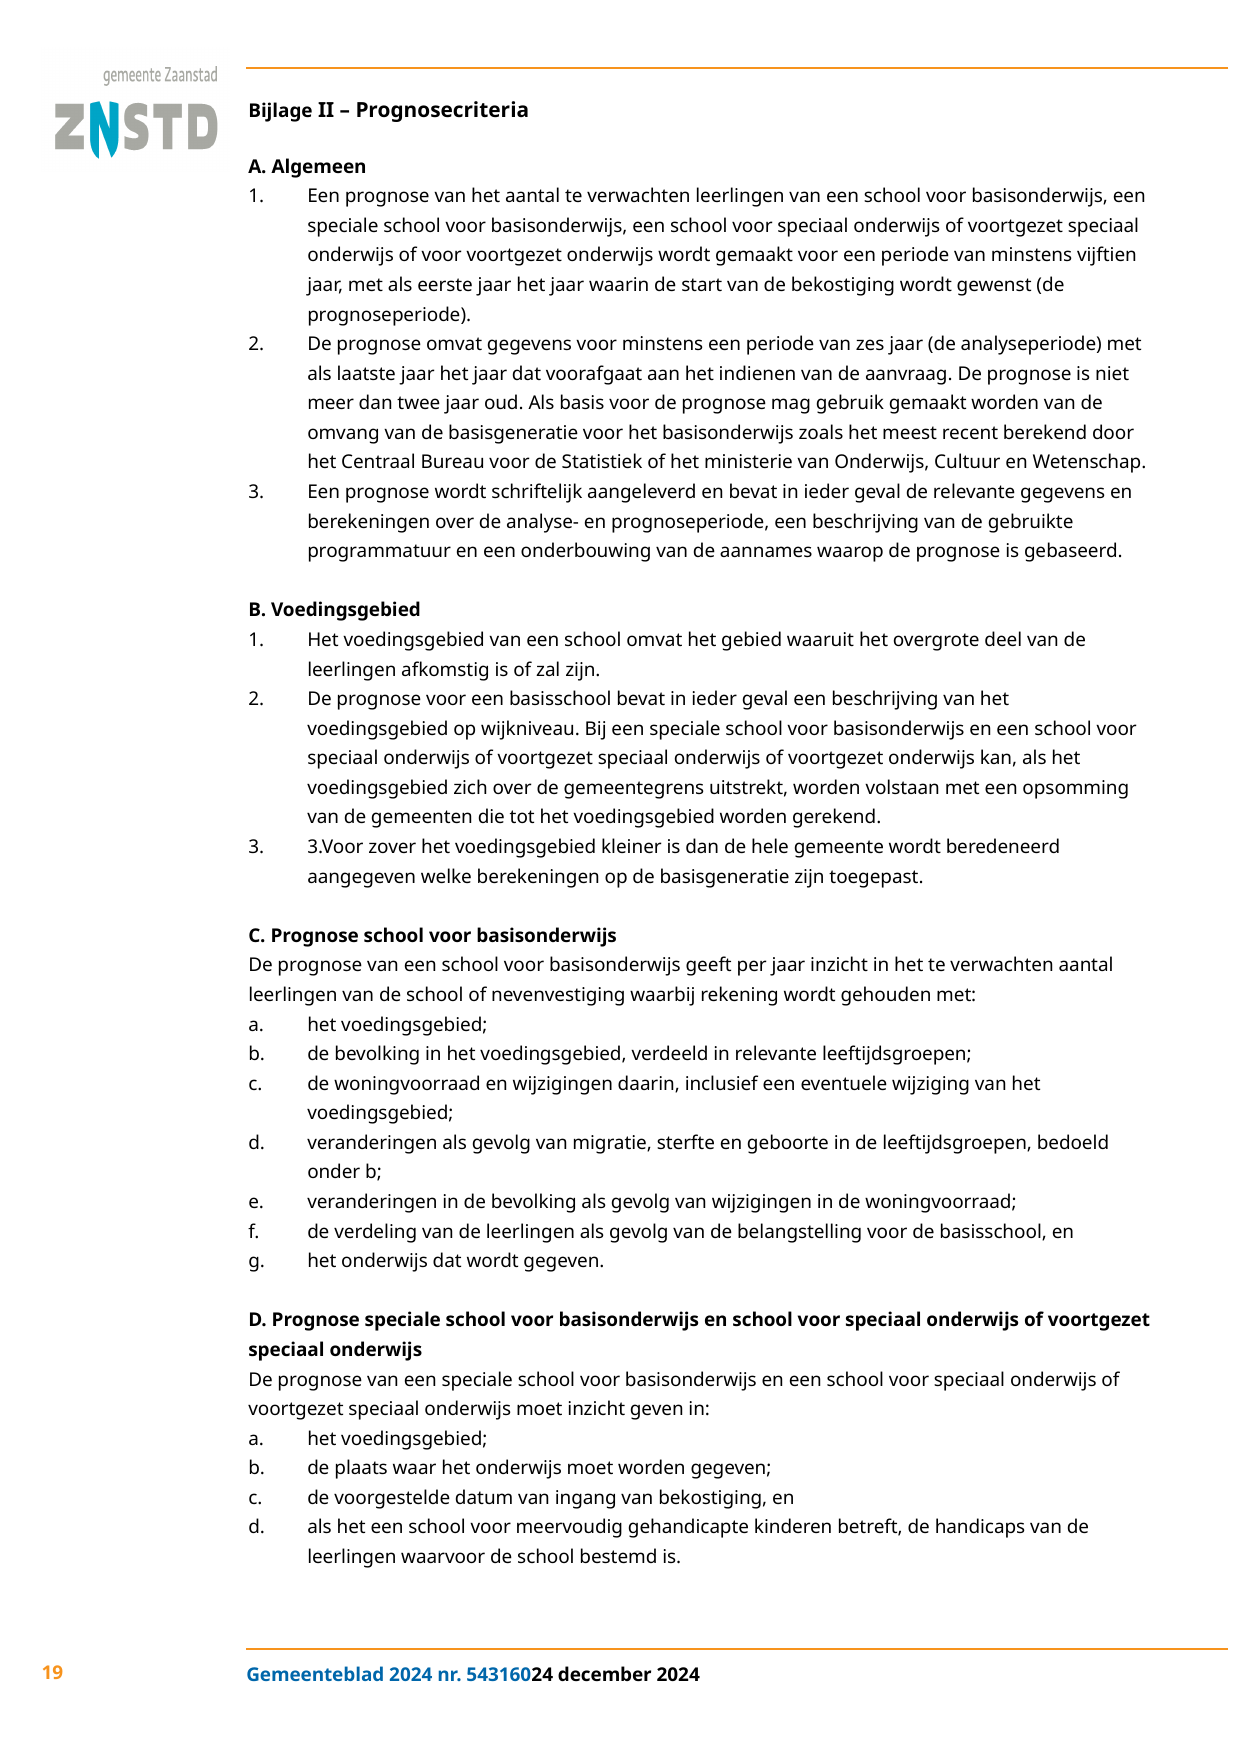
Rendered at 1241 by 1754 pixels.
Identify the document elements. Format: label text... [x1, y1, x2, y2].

text De prognose van een speciale school voor basisonderwijs en een school voor speciaal onderwijs of voortgezet speciaal onderwijs moet inzicht geven in: [248, 1366, 1152, 1421]
list de woningvoorraad en wijzigingen daarin, inclusief een eventuele wijziging van het voedingsgebied; [248, 1070, 1152, 1125]
list veranderingen als gevolg van migratie, sterfte en geboorte in de leeftijdsgroepen, bedoeld onder b; [248, 1129, 1152, 1184]
list Het voedingsgebied van een school omvat het gebied waaruit het overgrote deel van de leerlingen afkomstig is of zal zijn. [248, 626, 1152, 682]
list de verdeling van de leerlingen als gevolg van de belangstelling voor de basisschool, en [248, 1218, 1152, 1244]
list het voedingsgebied; [248, 1011, 1152, 1037]
picture [41, 47, 231, 172]
text C. Prognose school voor basisonderwijs [248, 922, 1152, 948]
list Een prognose wordt schriftelijk aangeleverd en bevat in ieder geval de relevante gegevens en berekeningen over de analyse- en prognoseperiode, een beschrijving van de gebruikte programmatuur en een onderbouwing van de aannames waarop de prognose is gebaseerd. [248, 478, 1152, 563]
list de voorgestelde datum van ingang van bekostiging, en [248, 1484, 1152, 1510]
list als het een school voor meervoudig gehandicapte kinderen betreft, de handicaps van de leerlingen waarvoor de school bestemd is. [248, 1514, 1152, 1569]
text D. Prognose speciale school voor basisonderwijs en school voor speciaal onderwijs of voortgezet speciaal onderwijs [248, 1307, 1152, 1362]
list De prognose voor een basisschool bevat in ieder geval een beschrijving van het voedingsgebied op wijkniveau. Bij een speciale school voor basisonderwijs en een school voor speciaal onderwijs of voortgezet speciaal onderwijs of voortgezet onderwijs kan, als het voedingsgebied zich over de gemeentegrens uitstrekt, worden volstaan met een opsomming van de gemeenten die tot het voedingsgebied worden gerekend. [248, 685, 1152, 829]
list de bevolking in het voedingsgebied, verdeeld in relevante leeftijdsgroepen; [248, 1040, 1152, 1066]
list de plaats waar het onderwijs moet worden gegeven; [248, 1454, 1152, 1480]
list 3.Voor zover het voedingsgebied kleiner is dan de hele gemeente wordt beredeneerd aangegeven welke berekeningen op de basisgeneratie zijn toegepast. [248, 833, 1152, 889]
list het onderwijs dat wordt gegeven. [248, 1247, 1152, 1273]
list De prognose omvat gegevens voor minstens een periode van zes jaar (de analyseperiode) met als laatste jaar het jaar dat voorafgaat aan het indienen van de aanvraag. De prognose is niet meer dan twee jaar oud. Als basis voor de prognose mag gebruik gemaakt worden van de omvang van de basisgeneratie voor het basisonderwijs zoals het meest recent berekend door het Centraal Bureau voor de Statistiek of het ministerie van Onderwijs, Cultuur en Wetenschap. [248, 330, 1152, 474]
text A. Algemeen [248, 153, 1152, 179]
text De prognose van een school voor basisonderwijs geeft per jaar inzicht in het te verwachten aantal leerlingen van de school of nevenvestiging waarbij rekening wordt gehouden met: [248, 952, 1152, 1007]
list Een prognose van het aantal te verwachten leerlingen van een school voor basisonderwijs, een speciale school voor basisonderwijs, een school voor speciaal onderwijs of voortgezet speciaal onderwijs of voor voortgezet onderwijs wordt gemaakt voor een periode van minstens vijftien jaar, met als eerste jaar het jaar waarin de start van de bekostiging wordt gewenst (de prognoseperiode). [248, 182, 1152, 327]
list veranderingen in de bevolking als gevolg van wijzigingen in de woningvoorraad; [248, 1188, 1152, 1214]
text Bijlage II – Prognosecriteria [248, 95, 1152, 123]
list het voedingsgebied; [248, 1425, 1152, 1451]
text B. Voedingsgebied [248, 597, 1152, 622]
